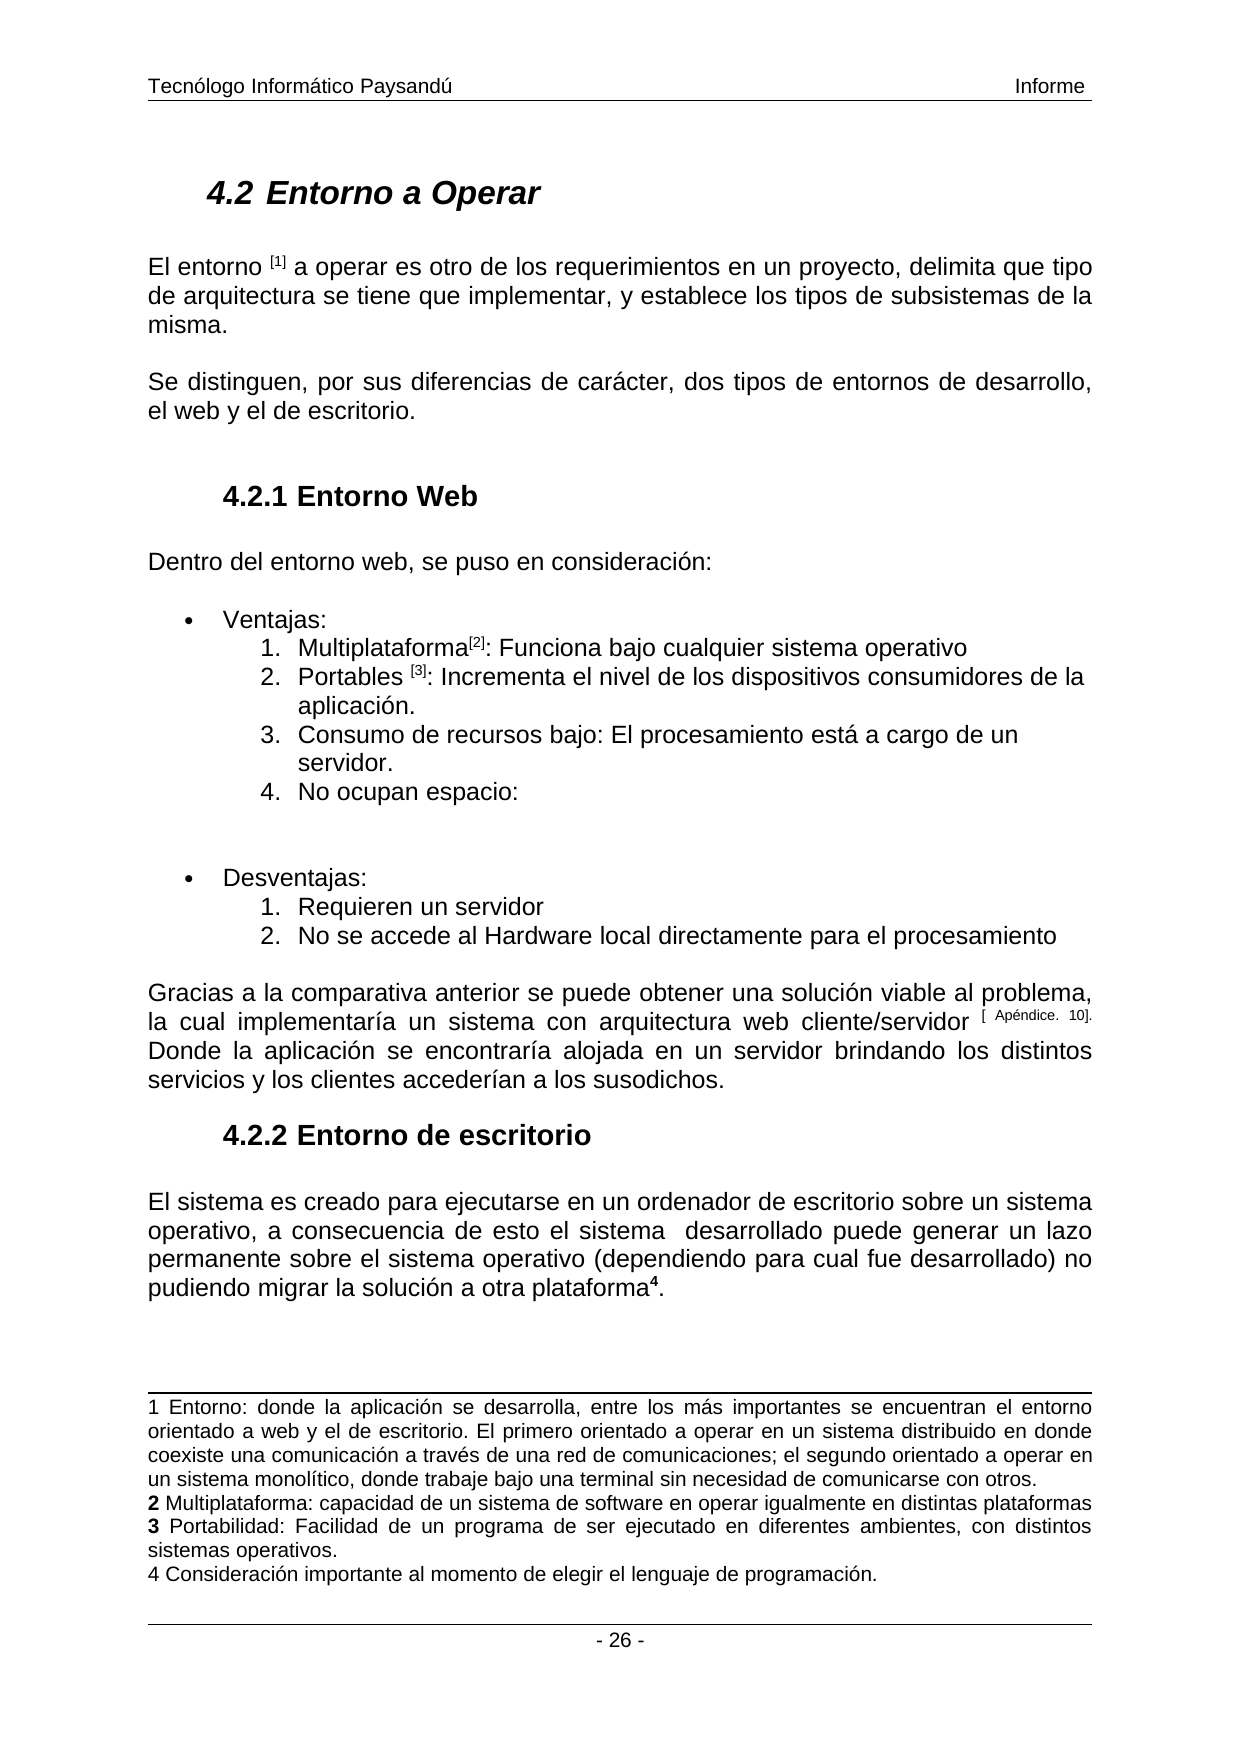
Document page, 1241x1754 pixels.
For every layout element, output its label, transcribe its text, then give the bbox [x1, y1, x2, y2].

text El sistema es creado para ejecutarse en un ordenador de escritorio sobre un sistema operativo, a consecuencia de esto el sistema desarrollado puede generar un lazo permanente sobre el sistema operativo (dependiendo para cual fue desarrollado) no pudiendo migrar la solución a otra plataforma4. [148, 1187, 1092, 1302]
subtitle Entorno Web [223, 479, 1092, 512]
text El entorno [1] a operar es otro de los requerimientos en un proyecto, delimita que tipo de arquitectura se tiene que implementar, y establece los tipos de subsistemas de la misma. [148, 252, 1092, 339]
text 2 Multiplataforma: capacidad de un sistema de software en operar igualmente en distintas plataformas [148, 1490, 1092, 1514]
text 3 Portabilidad: Facilidad de un programa de ser ejecutado en diferentes ambientes, con distintos sistemas operativos. [148, 1514, 1092, 1562]
text 4 Consideración importante al momento de elegir el lenguaje de programación. [148, 1562, 1092, 1586]
text Dentro del entorno web, se puso en consideración: [148, 547, 1092, 576]
list Ventajas: [185, 605, 1092, 633]
text Se distinguen, por sus diferencias de carácter, dos tipos de entornos de desarrollo, el web y el de escritorio. [148, 367, 1092, 425]
subtitle Entorno a Operar [207, 173, 1092, 211]
subtitle Entorno de escritorio [223, 1118, 1092, 1152]
list Portables [3]: Incrementa el nivel de los dispositivos consumidores de la aplicación. [260, 662, 1092, 720]
list Multiplataforma[2]: Funciona bajo cualquier sistema operativo [260, 633, 1092, 662]
list No se accede al Hardware local directamente para el procesamiento [260, 921, 1092, 950]
list Requieren un servidor [260, 892, 1092, 921]
text Gracias a la comparativa anterior se puede obtener una solución viable al problema, la cual implementaría un sistema con arquitectura web cliente/servidor [ Apéndice. 10]. Donde la aplicación se encontraría alojada en un servidor brindando los distintos servicios y los clientes accederían a los susodichos. [148, 978, 1092, 1093]
list Consumo de recursos bajo: El procesamiento está a cargo de un servidor. [260, 720, 1092, 777]
list Desventajas: [185, 863, 1092, 892]
text 1 Entorno: donde la aplicación se desarrolla, entre los más importantes se encuentran el entorno orientado a web y el de escritorio. El primero orientado a operar en un sistema distribuido en donde coexiste una comunicación a través de una red de comunicaciones; el segundo orientado a operar en un sistema monolítico, donde trabaje bajo una terminal sin necesidad de comunicarse con otros. [148, 1394, 1092, 1490]
list No ocupan espacio: [260, 777, 1092, 806]
